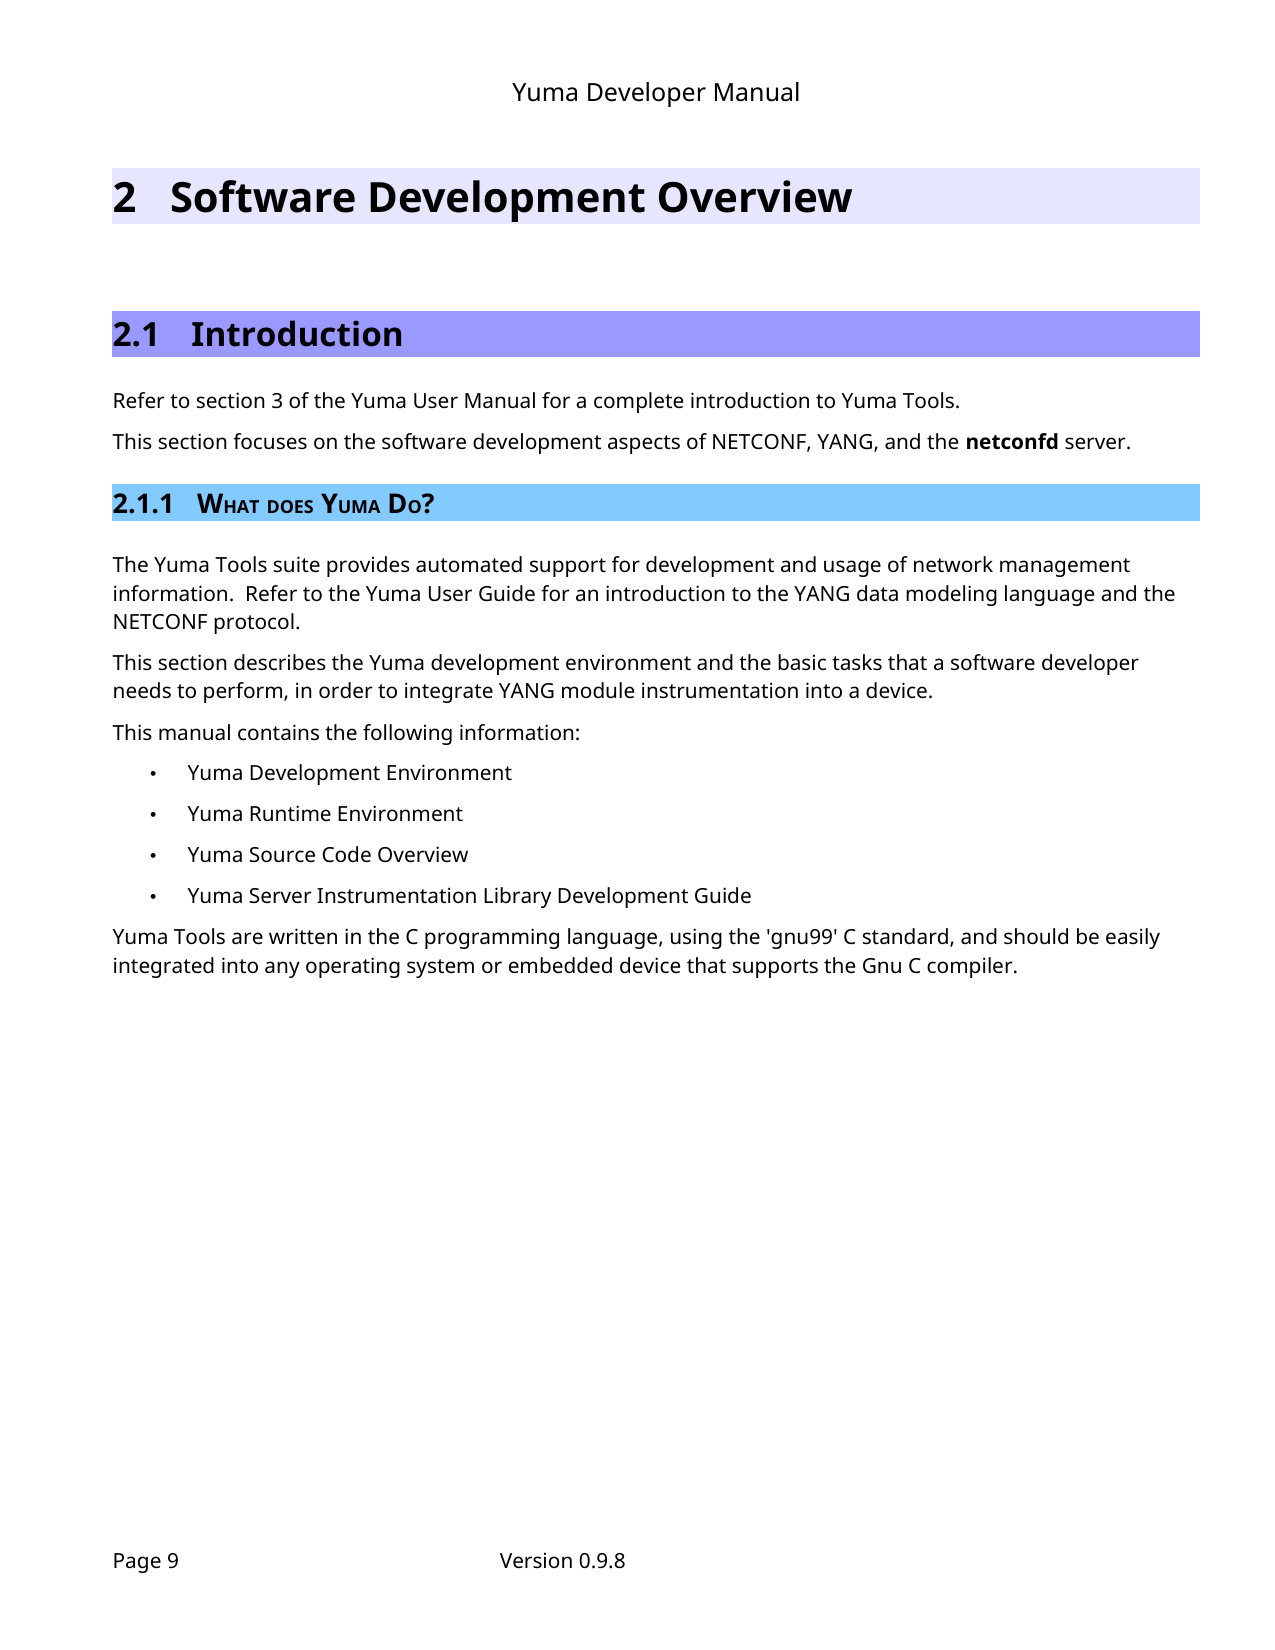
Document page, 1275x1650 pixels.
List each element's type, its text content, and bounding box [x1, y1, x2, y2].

subtitle What does Yuma Do? [112, 484, 1200, 521]
list Yuma Runtime Environment [150, 799, 1200, 828]
text This section focuses on the software development aspects of NETCONF, YANG, and the netconfd server. [112, 427, 1200, 455]
list Yuma Development Environment [150, 758, 1200, 787]
text This section describes the Yuma development environment and the basic tasks that a software developer needs to perform, in order to integrate YANG module instrumentation into a device. [112, 648, 1200, 705]
text Yuma Tools are written in the C programming language, using the 'gnu99' C standard, and should be easily integrated into any operating system or embedded device that supports the Gnu C compiler. [112, 922, 1200, 979]
text The Yuma Tools suite provides automated support for development and usage of network management information. Refer to the Yuma User Guide for an introduction to the YANG data modeling language and the NETCONF protocol. [112, 550, 1200, 636]
text Refer to section 3 of the Yuma User Manual for a complete introduction to Yuma Tools. [112, 386, 1200, 414]
text This manual contains the following information: [112, 718, 1200, 746]
subtitle Introduction [112, 311, 1200, 357]
list Yuma Source Code Overview [150, 840, 1200, 869]
list Yuma Server Instrumentation Library Development Guide [150, 881, 1200, 910]
subtitle Software Development Overview [112, 168, 1200, 224]
